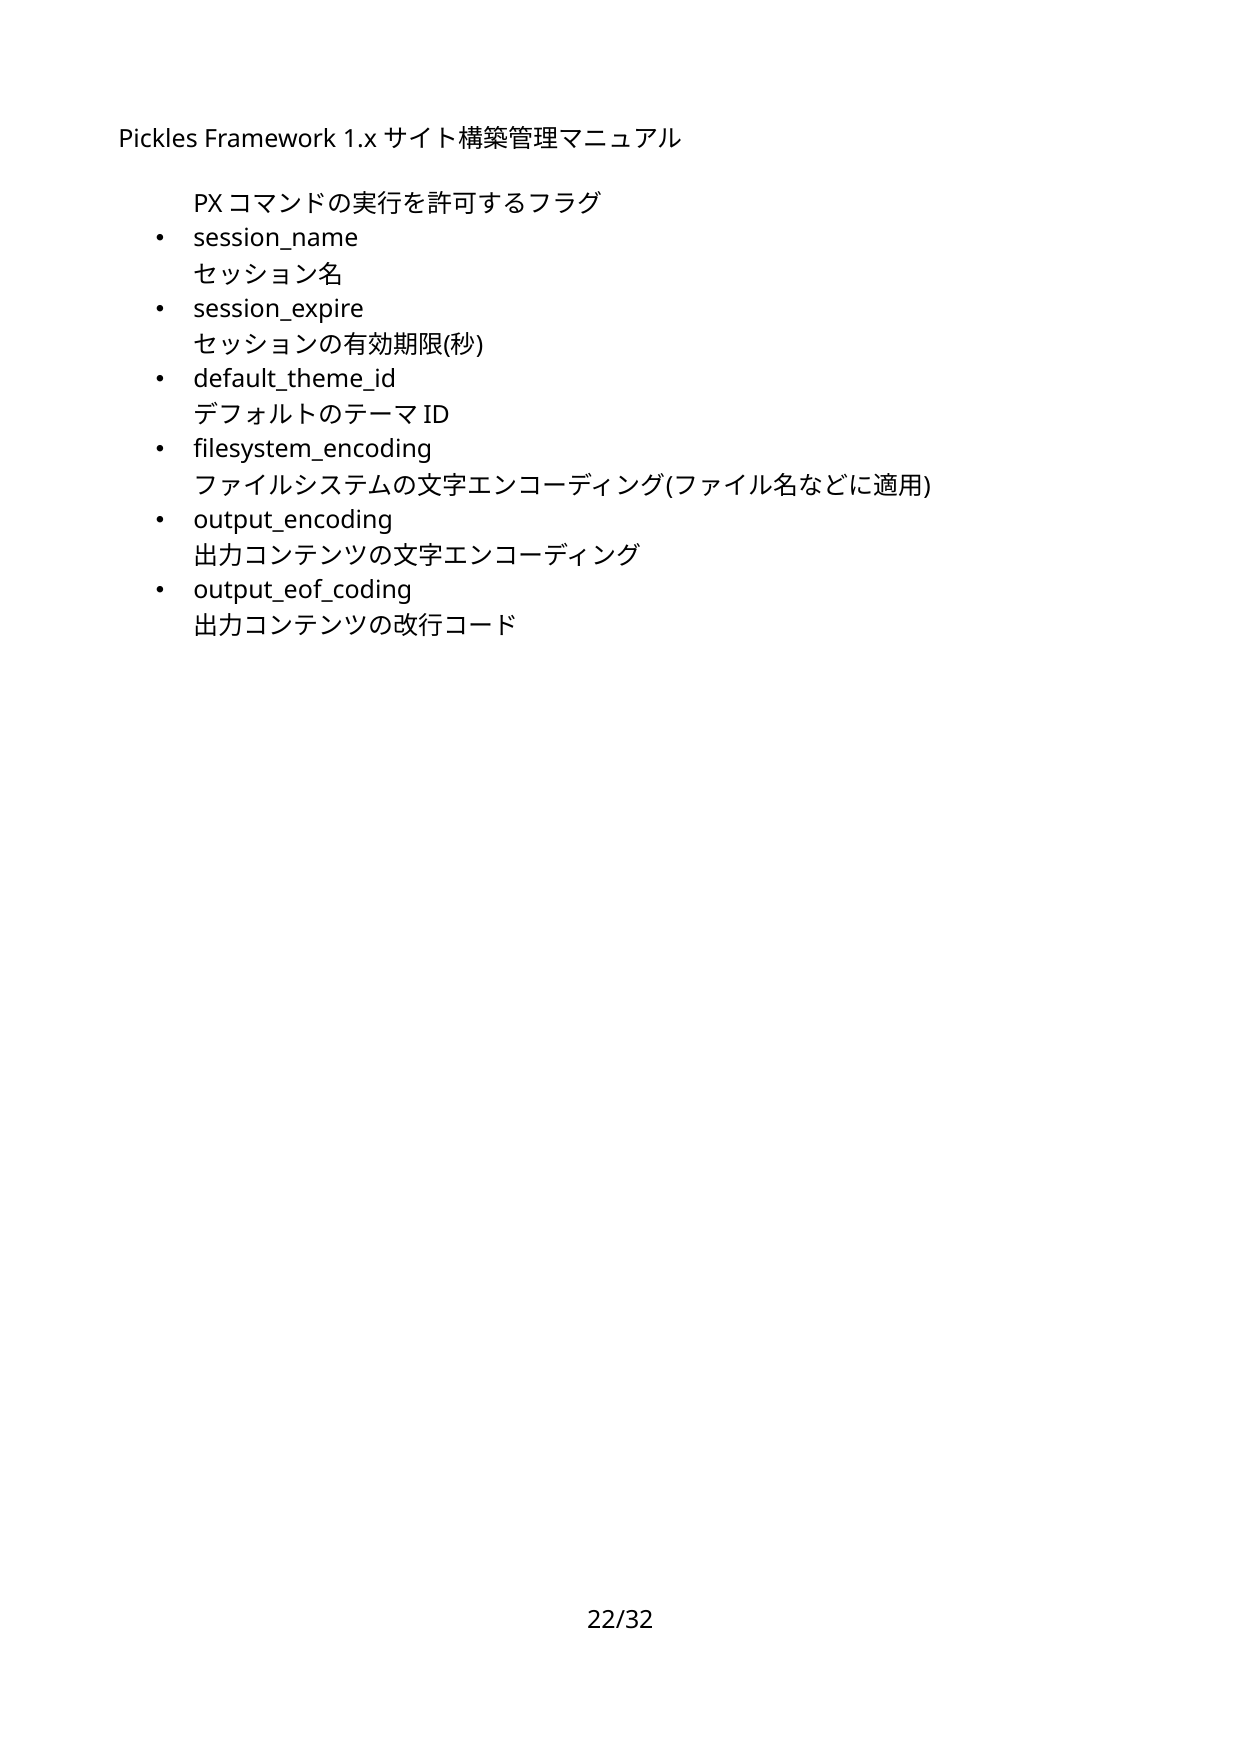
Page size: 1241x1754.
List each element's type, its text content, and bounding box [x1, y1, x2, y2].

list default_theme_id デフォルトのテーマID [156, 361, 1122, 431]
list session_expire セッションの有効期限(秒) [156, 290, 1122, 361]
list output_eof_coding 出力コンテンツの改行コード [156, 572, 1122, 642]
list PXコマンドの実行を許可するフラグ [156, 184, 1122, 220]
list filesystem_encoding ファイルシステムの文字エンコーディング(ファイル名などに適用) [156, 431, 1122, 501]
list session_name セッション名 [156, 220, 1122, 290]
list output_encoding 出力コンテンツの文字エンコーディング [156, 501, 1122, 572]
